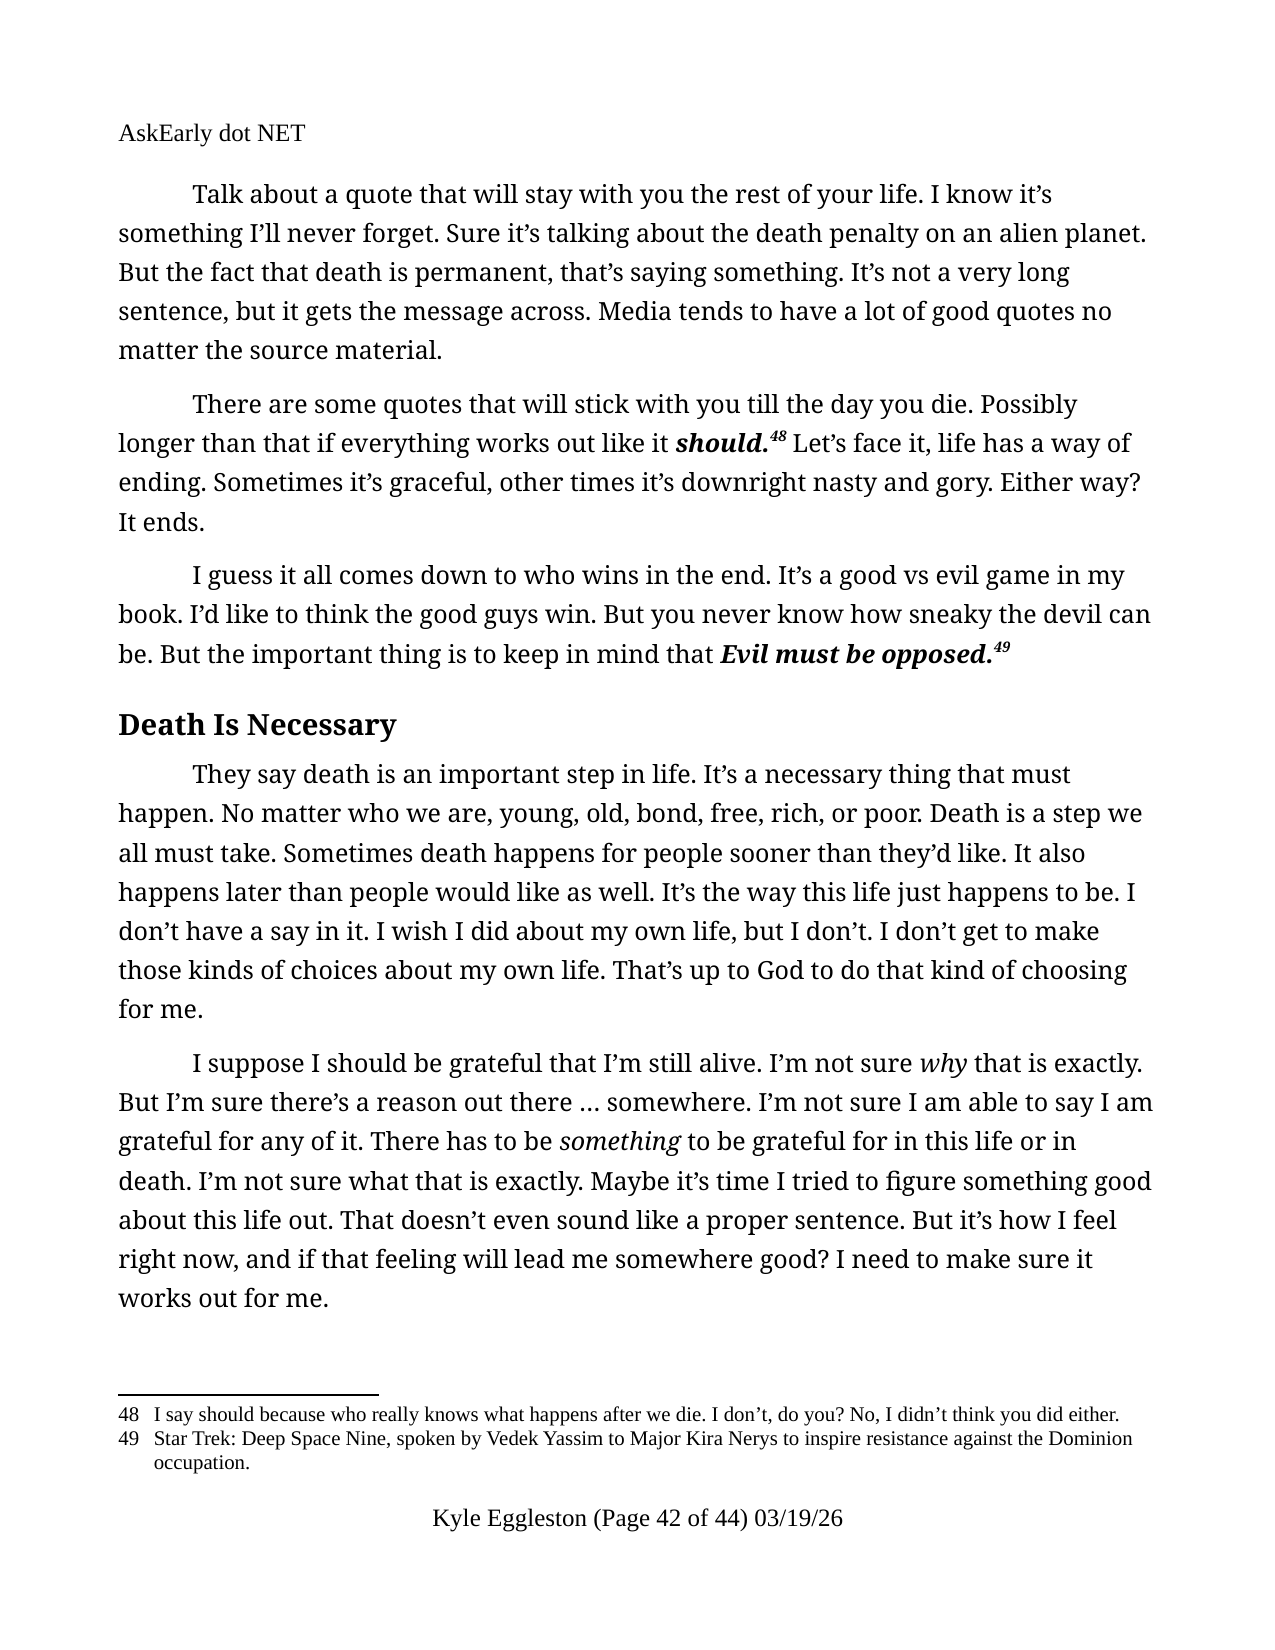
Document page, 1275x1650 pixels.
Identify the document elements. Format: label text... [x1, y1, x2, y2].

text I guess it all comes down to who wins in the end. It’s a good vs evil game in my book. I’d like to think the good guys win. But you never know how sneaky the devil can be. But the important thing is to keep in mind that Evil must be opposed. [118, 558, 1157, 670]
subtitle Death Is Necessary [118, 705, 1157, 744]
text They say death is an important step in life. It’s a necessary thing that must happen. No matter who we are, young, old, bond, free, rich, or poor. Death is a step we all must take. Sometimes death happens for people sooner than they’d like. It also happens later than people would like as well. It’s the way this life just happens to be. I don’t have a say in it. I wish I did about my own life, but I don’t. I don’t get to make those kinds of choices about my own life. That’s up to God to do that kind of choosing for me. [118, 757, 1157, 1026]
text Star Trek: Deep Space Nine, spoken by Vedek Yassim to Major Kira Nerys to inspire resistance against the Dominion occupation. [118, 1426, 1157, 1474]
text There are some quotes that will stick with you till the day you die. Possibly longer than that if everything works out like it should. Let’s face it, life has a way of ending. Sometimes it’s graceful, other times it’s downright nasty and gory. Either way? It ends. [118, 387, 1157, 538]
text I say should because who really knows what happens after we die. I don’t, do you? No, I didn’t think you did either. [118, 1401, 1157, 1426]
text Talk about a quote that will stay with you the rest of your life. I know it’s something I’ll never forget. Sure it’s talking about the death penalty on an alien planet. But the fact that death is permanent, that’s saying something. It’s not a very long sentence, but it gets the message across. Media tends to have a lot of good quotes no matter the source material. [118, 176, 1157, 367]
text I suppose I should be grateful that I’m still alive. I’m not sure why that is exactly. But I’m sure there’s a reason out there … somewhere. I’m not sure I am able to say I am grateful for any of it. There has to be something to be grateful for in this life or in death. I’m not sure what that is exactly. Maybe it’s time I tried to figure something good about this life out. That doesn’t even sound like a proper sentence. But it’s how I feel right now, and if that feeling will lead me somewhere good? I need to make sure it works out for me. [118, 1046, 1157, 1315]
